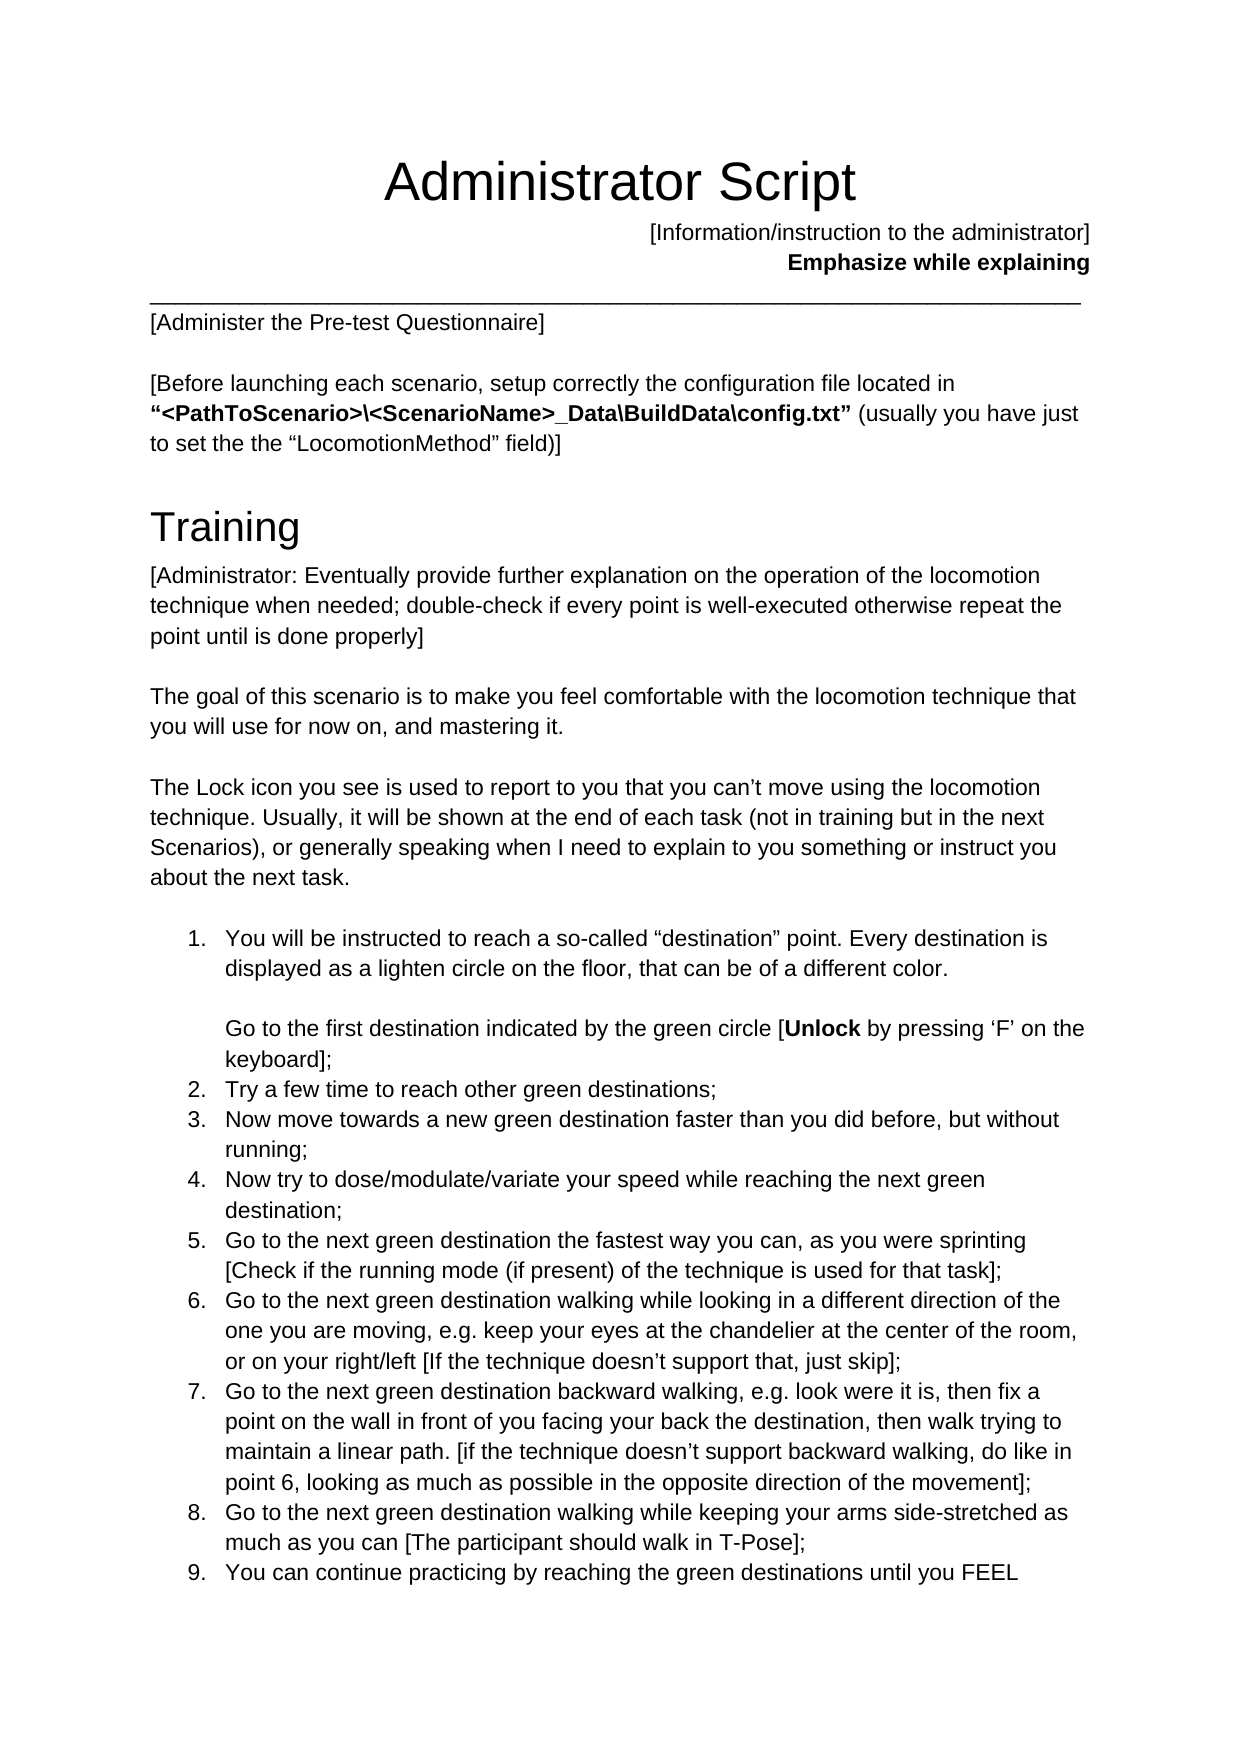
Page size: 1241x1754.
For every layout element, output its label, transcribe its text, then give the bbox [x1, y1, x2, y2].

text _________________________________________________________________________ [150, 279, 1090, 305]
list You will be instructed to reach a so-called “destination” point. Every destination is displayed as a lighten circle on the floor, that can be of a different color. Go to the first destination indicated by the green circle [Unlock by pressing ‘F’ on the keyboard]; [187, 925, 1090, 1072]
list Now try to dose/modulate/variate your speed while reaching the next green destination; [187, 1166, 1090, 1223]
list Go to the next green destination walking while keeping your arms side-stretched as much as you can [The participant should walk in T-Pose]; [187, 1499, 1090, 1555]
text [Administrator: Eventually provide further explanation on the operation of the locomotion technique when needed; double-check if every point is well-executed otherwise repeat the point until is done properly] [150, 562, 1090, 649]
subtitle Training [150, 502, 1090, 550]
list Go to the next green destination the fastest way you can, as you were sprinting [Check if the running mode (if present) of the technique is used for that task]; [187, 1227, 1090, 1283]
text [Before launching each scenario, setup correctly the configuration file located in “<PathToScenario>\<ScenarioName>_Data\BuildData\config.txt” (usually you have just to set the the “LocomotionMethod” field)] [150, 369, 1090, 456]
list Go to the next green destination backward walking, e.g. look were it is, then fix a point on the wall in front of you facing your back the destination, then walk trying to maintain a linear path. [if the technique doesn’t support backward walking, do like in point 6, looking as much as possible in the opposite direction of the movement]; [187, 1378, 1090, 1495]
text Emphasize while explaining [150, 249, 1090, 275]
text [Information/instruction to the administrator] [150, 218, 1090, 245]
text [Administer the Pre-test Questionnaire] [150, 309, 1090, 336]
list Now move towards a new green destination faster than you did before, but without running; [187, 1106, 1090, 1163]
list Go to the next green destination walking while looking in a different direction of the one you are moving, e.g. keep your eyes at the chandelier at the center of the room, or on your right/left [If the technique doesn’t support that, just skip]; [187, 1287, 1090, 1374]
list Try a few time to reach other green destinations; [187, 1076, 1090, 1102]
list You can continue practicing by reaching the green destinations until you FEEL [187, 1559, 1090, 1586]
text The goal of this scenario is to make you feel comfortable with the locomotion technique that you will use for now on, and mastering it. The Lock icon you see is used to report to you that you can’t move using the locomotion technique. Usually, it will be shown at the end of each task (not in training but in the next Scenarios), or generally speaking when I need to explain to you something or instruct you about the next task. [150, 683, 1090, 921]
text Administrator Script [150, 150, 1090, 212]
